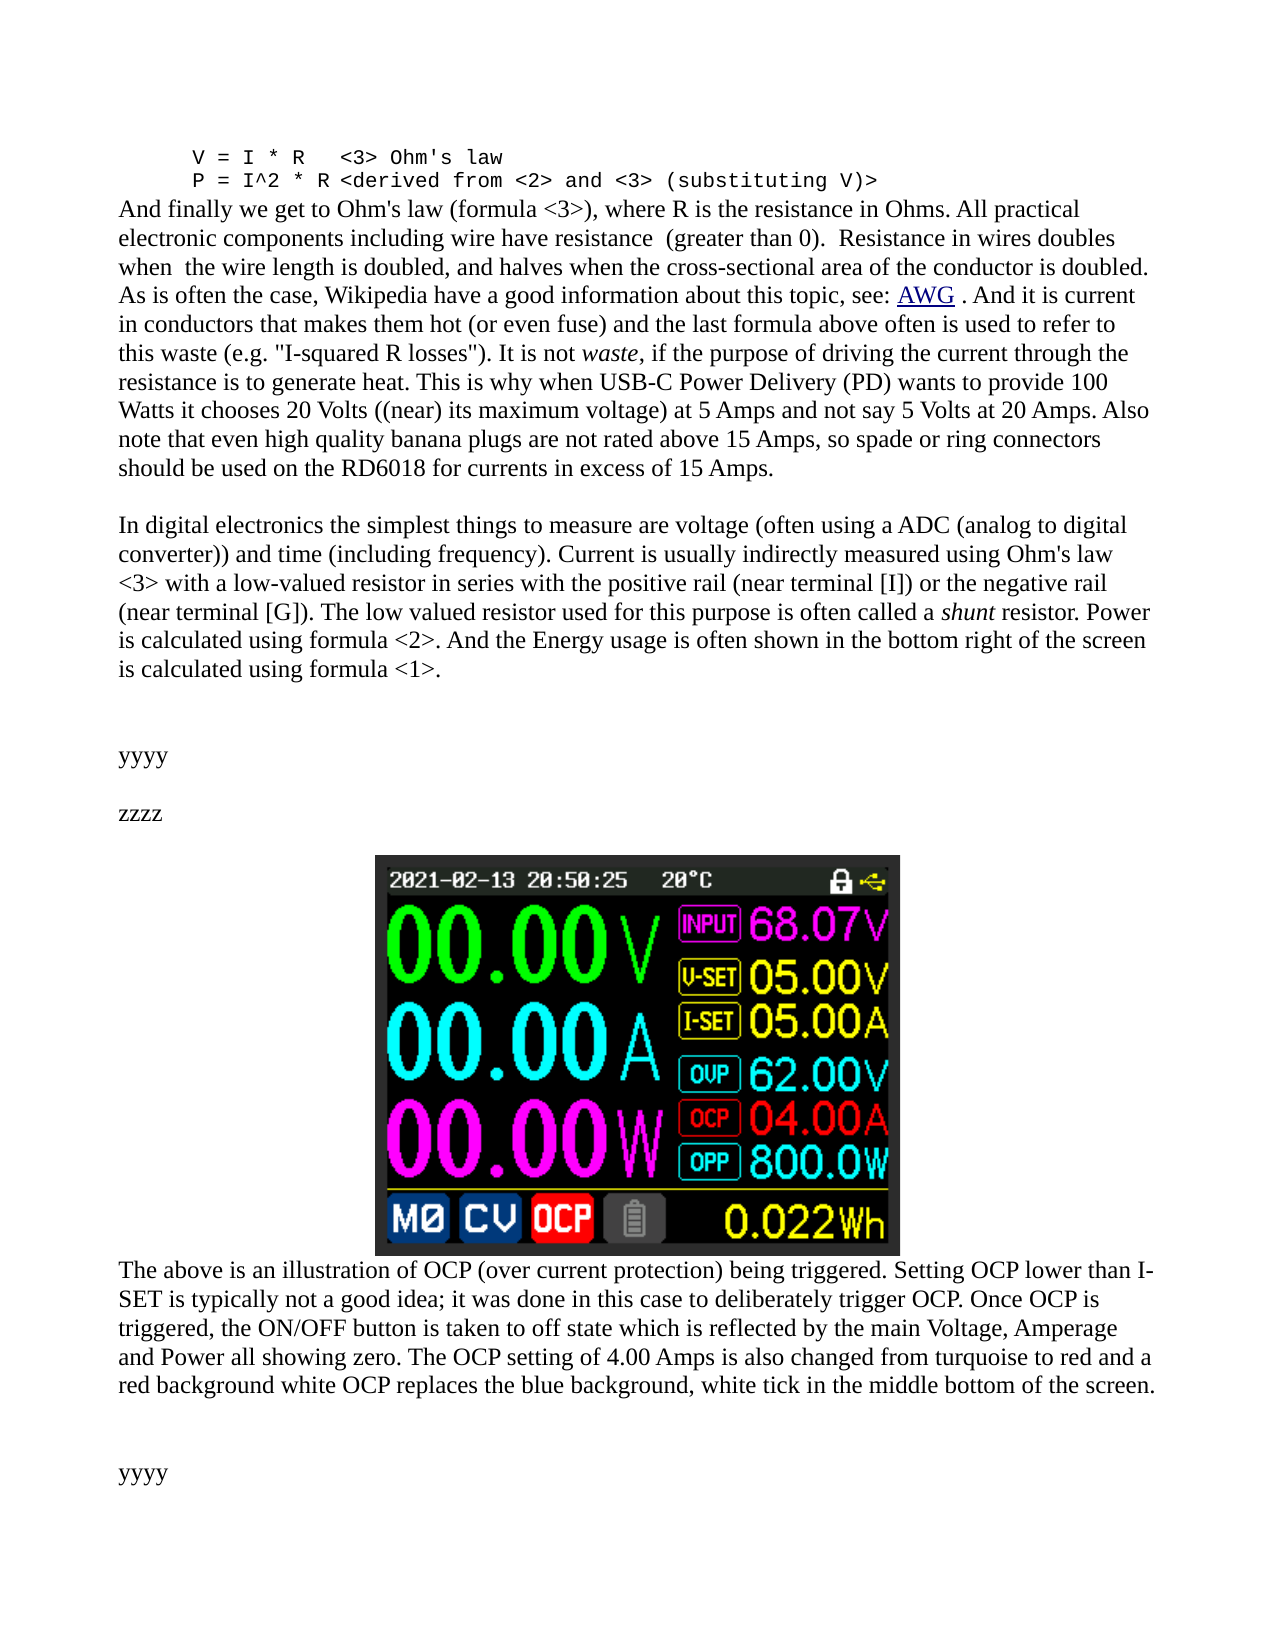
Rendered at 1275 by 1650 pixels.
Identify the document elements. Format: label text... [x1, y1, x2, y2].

picture [375, 855, 901, 1256]
text In digital electronics the simplest things to measure are voltage (often using a ADC (analog to digital converter)) and time (including frequency). Current is usually indirectly measured using Ohm's law <3> with a low-valued resistor in series with the positive rail (near terminal [I]) or the negative rail (near terminal [G]). The low valued resistor used for this purpose is often called a shunt resistor. Power is calculated using formula <2>. And the Energy usage is often shown in the bottom right of the screen is calculated using formula <1>. [118, 510, 1157, 683]
text And finally we get to Ohm's law (formula <3>), where R is the resistance in Ohms. All practical electronic components including wire have resistance (greater than 0). Resistance in wires doubles when the wire length is doubled, and halves when the cross-sectional area of the conductor is doubled. As is often the case, Wikipedia have a good information about this topic, see: AWG . And it is current in conductors that makes them hot (or even fuse) and the last formula above often is used to refer to this waste (e.g. "I-squared R losses"). It is not waste, if the purpose of driving the current through the resistance is to generate heat. This is why when USB-C Power Delivery (PD) wants to provide 100 Watts it chooses 20 Volts ((near) its maximum voltage) at 5 Amps and not say 5 Volts at 20 Amps. Also note that even high quality banana plugs are not rated above 15 Amps, so spade or ring connectors should be used on the RD6018 for currents in excess of 15 Amps. [118, 194, 1157, 482]
text The above is an illustration of OCP (over current protection) being triggered. Setting OCP lower than I-SET is typically not a good idea; it was done in this case to deliberately trigger OCP. Once OCP is triggered, the ON/OFF button is taken to off state which is reflected by the main Voltage, Amperage and Power all showing zero. The OCP setting of 4.00 Amps is also changed from turquoise to red and a red background white OCP replaces the blue background, white tick in the middle bottom of the screen. [118, 855, 1157, 1399]
text P = I^2 * R <derived from <2> and <3> (substituting V)> [118, 171, 1157, 194]
text V = I * R <3> Ohm's law [118, 147, 1157, 171]
text zzzz [118, 798, 1157, 827]
text yyyy [118, 740, 1157, 769]
text yyyy [118, 1457, 1157, 1485]
